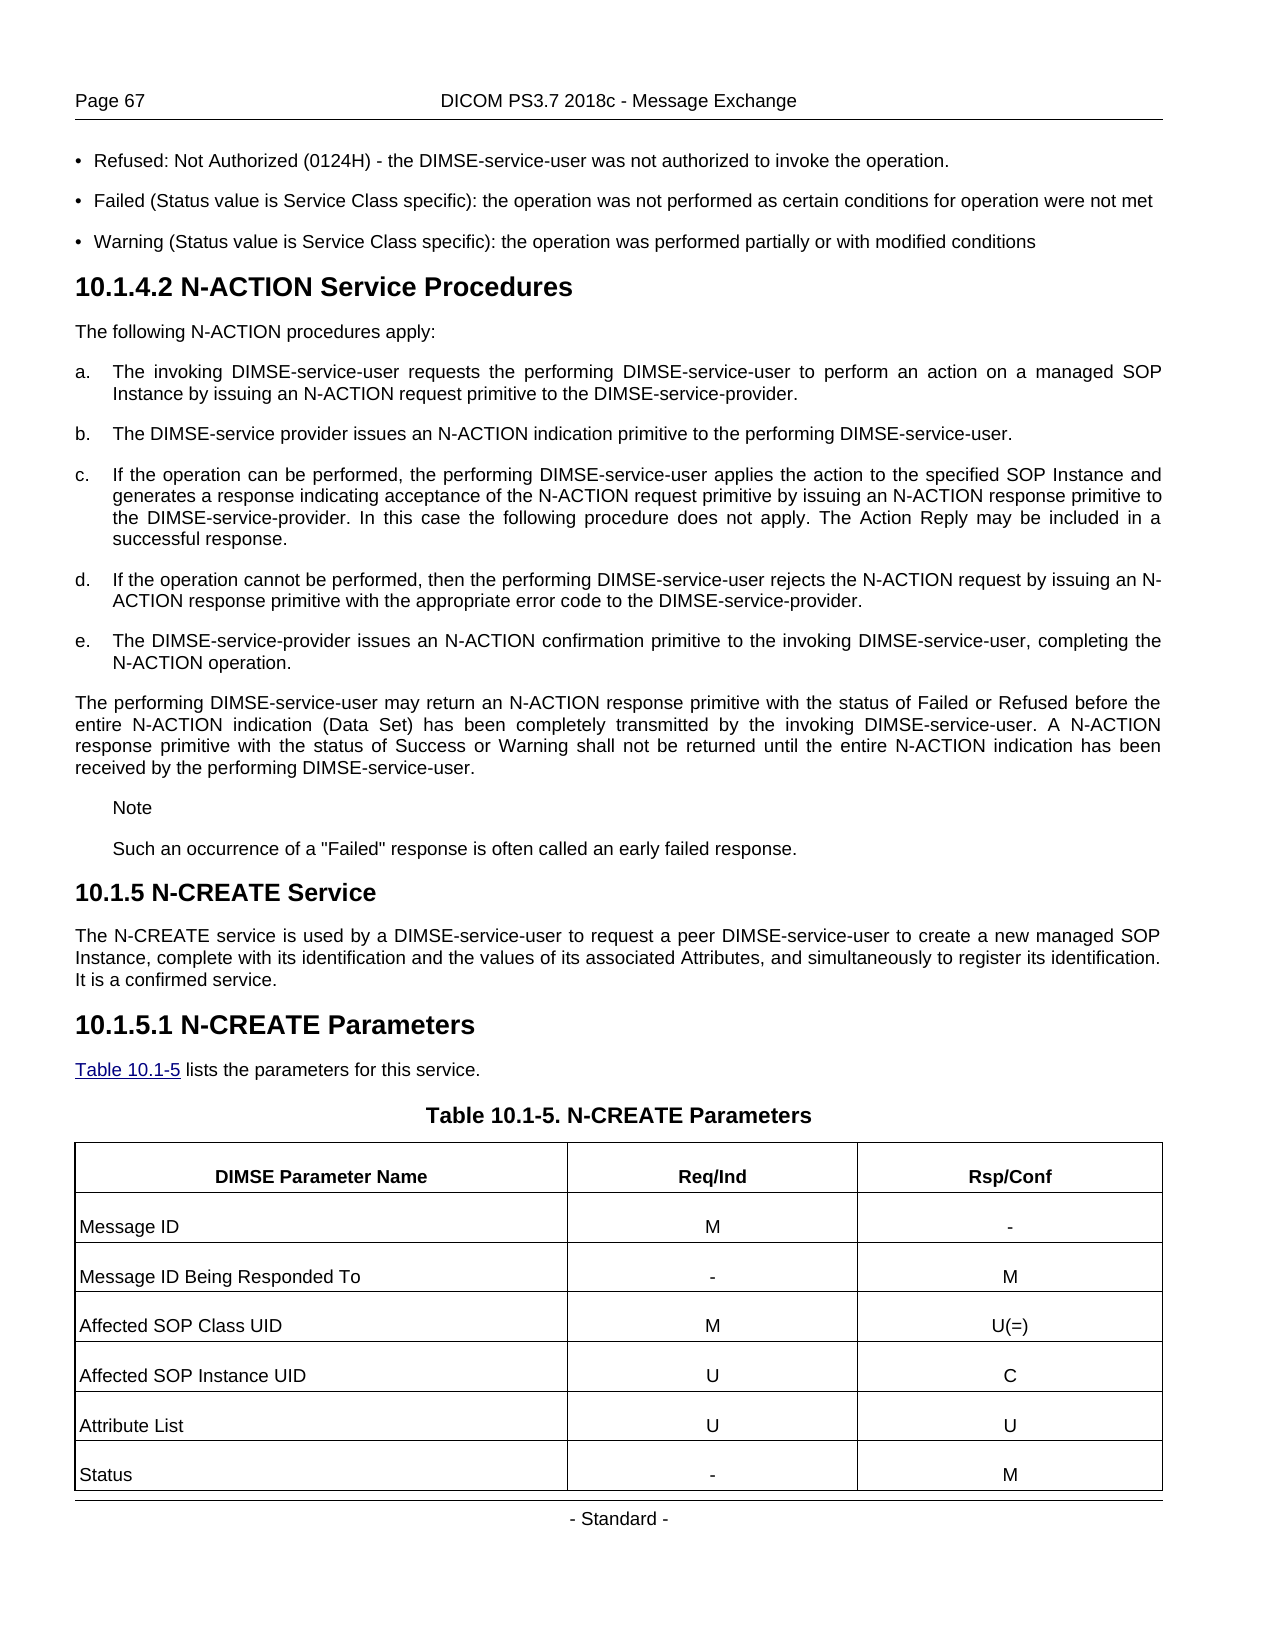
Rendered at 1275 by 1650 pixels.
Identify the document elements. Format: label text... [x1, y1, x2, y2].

table_header DIMSE Parameter Name [76, 1143, 567, 1192]
table_cell M [568, 1292, 857, 1341]
list The DIMSE-service-provider issues an N-ACTION confirmation primitive to the invoking DIMSE-service-user, completing the N-ACTION operation. [75, 630, 1162, 673]
table_cell Status [76, 1441, 567, 1490]
table_cell U [568, 1342, 857, 1391]
table_cell C [858, 1342, 1162, 1391]
table_cell U [858, 1392, 1162, 1440]
table_cell Message ID Being Responded To [76, 1243, 567, 1291]
text 10.1.5.1 N-CREATE Parameters [75, 1009, 1162, 1040]
table_cell - [858, 1193, 1162, 1242]
table_cell Message ID [76, 1193, 567, 1242]
text Table 10.1-5. N-CREATE Parameters [75, 1103, 1162, 1129]
list The invoking DIMSE-service-user requests the performing DIMSE-service-user to perform an action on a managed SOP Instance by issuing an N-ACTION request primitive to the DIMSE-service-provider. [75, 361, 1162, 404]
text The N-CREATE service is used by a DIMSE-service-user to request a peer DIMSE-service-user to create a new managed SOP Instance, complete with its identification and the values of its associated Attributes, and simultaneously to register its identification. It is a confirmed service. [75, 925, 1162, 990]
list The DIMSE-service provider issues an N-ACTION indication primitive to the performing DIMSE-service-user. [75, 423, 1162, 445]
table_cell U [568, 1392, 857, 1440]
text 10.1.4.2 N-ACTION Service Procedures [75, 271, 1162, 302]
list If the operation cannot be performed, then the performing DIMSE-service-user rejects the N-ACTION request by issuing an N-ACTION response primitive with the appropriate error code to the DIMSE-service-provider. [75, 568, 1162, 612]
table_cell - [568, 1243, 857, 1291]
table_cell U(=) [858, 1292, 1162, 1341]
table_header Rsp/Conf [858, 1143, 1162, 1192]
list Warning (Status value is Service Class specific): the operation was performed partially or with modified conditions [75, 231, 1162, 252]
table_cell Affected SOP Instance UID [76, 1342, 567, 1391]
table_cell - [568, 1441, 857, 1490]
list If the operation can be performed, the performing DIMSE-service-user applies the action to the specified SOP Instance and generates a response indicating acceptance of the N-ACTION request primitive by issuing an N-ACTION response primitive to the DIMSE-service-provider. In this case the following procedure does not apply. The Action Reply may be included in a successful response. [75, 463, 1162, 550]
table_cell M [858, 1243, 1162, 1291]
text Note [112, 797, 1125, 819]
table_header Req/Ind [568, 1143, 857, 1192]
text The performing DIMSE-service-user may return an N-ACTION response primitive with the status of Failed or Refused before the entire N-ACTION indication (Data Set) has been completely transmitted by the invoking DIMSE-service-user. A N-ACTION response primitive with the status of Success or Warning shall not be returned until the entire N-ACTION indication has been received by the performing DIMSE-service-user. [75, 692, 1162, 778]
text Table 10.1-5 lists the parameters for this service. [75, 1059, 1162, 1080]
table_cell Attribute List [76, 1392, 567, 1440]
text The following N-ACTION procedures apply: [75, 321, 1162, 342]
table_cell Affected SOP Class UID [76, 1292, 567, 1341]
text Such an occurrence of a "Failed" response is often called an early failed response. [112, 837, 1125, 859]
table_cell M [858, 1441, 1162, 1490]
text 10.1.5 N-CREATE Service [75, 878, 1162, 907]
list Failed (Status value is Service Class specific): the operation was not performed as certain conditions for operation were not met [75, 190, 1162, 212]
table_cell M [568, 1193, 857, 1242]
list Refused: Not Authorized (0124H) - the DIMSE-service-user was not authorized to invoke the operation. [75, 150, 1162, 172]
